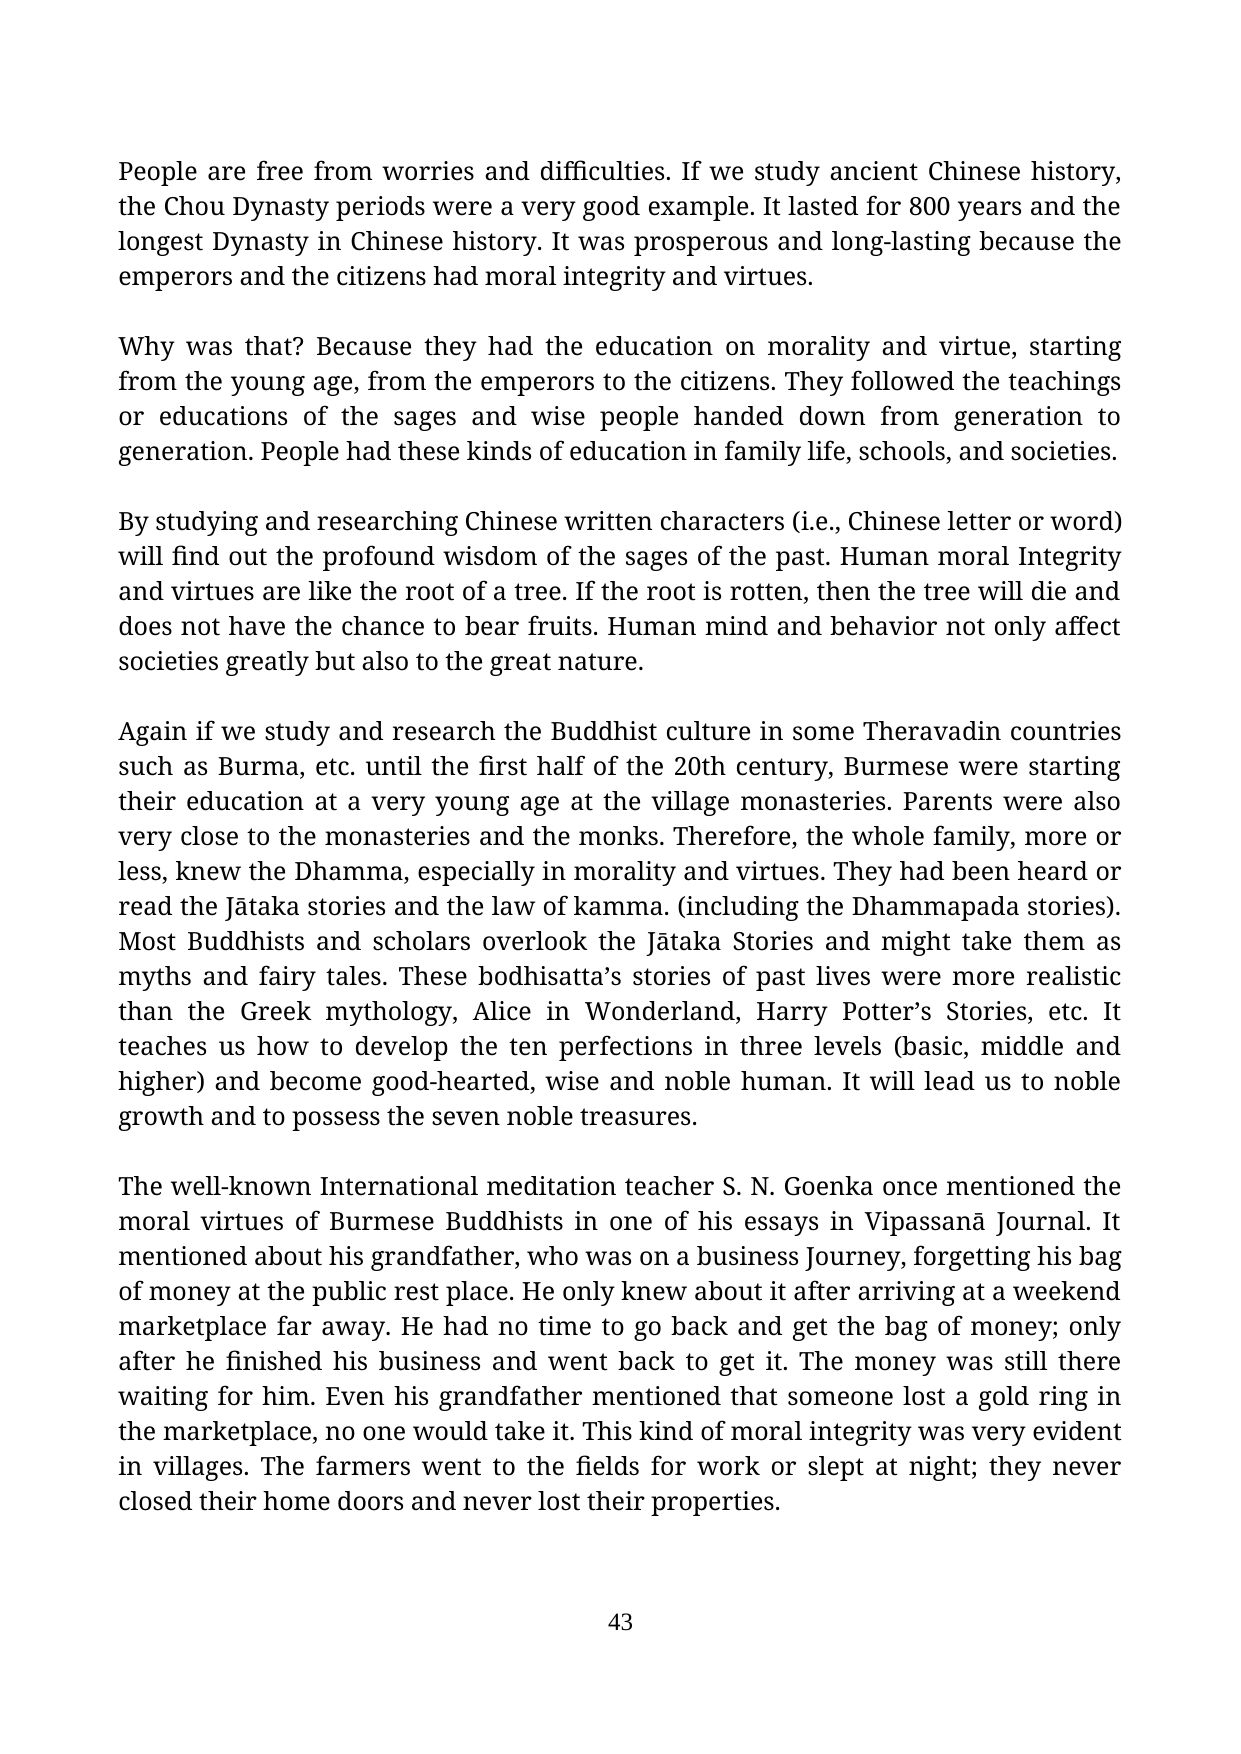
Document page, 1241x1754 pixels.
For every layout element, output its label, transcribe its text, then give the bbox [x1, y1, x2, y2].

text Why was that? Because they had the education on morality and virtue, starting from the young age, from the emperors to the citizens. They followed the teachings or educations of the sages and wise people handed down from generation to generation. People had these kinds of education in family life, schools, and societies. By studying and researching Chinese written characters (i.e., Chinese letter or word) will find out the profound wisdom of the sages of the past. Human moral Integrity and virtues are like the root of a tree. If the root is rotten, then the tree will die and does not have the chance to bear fruits. Human mind and behavior not only affect societies greatly but also to the great nature. Again if we study and research the Buddhist culture in some Theravadin countries such as Burma, etc. until the first half of the 20th century, Burmese were starting their education at a very young age at the village monasteries. Parents were also very close to the monasteries and the monks. Therefore, the whole family, more or less, knew the Dhamma, especially in morality and virtues. They had been heard or read the Jātaka stories and the law of kamma. (including the Dhammapada stories). Most Buddhists and scholars overlook the Jātaka Stories and might take them as myths and fairy tales. These bodhisatta’s stories of past lives were more realistic than the Greek mythology, Alice in Wonderland, Harry Potter’s Stories, etc. It teaches us how to develop the ten perfections in three levels (basic, middle and higher) and become good-hearted, wise and noble human. It will lead us to noble growth and to possess the seven noble treasures. The well-known International meditation teacher S. N. Goenka once mentioned the moral virtues of Burmese Buddhists in one of his essays in Vipassanā Journal. It mentioned about his grandfather, who was on a business Journey, forgetting his bag of money at the public rest place. He only knew about it after arriving at a weekend marketplace far away. He had no time to go back and get the bag of money; only after he finished his business and went back to get it. The money was still there waiting for him. Even his grandfather mentioned that someone lost a gold ring in the marketplace, no one would take it. This kind of moral integrity was very evident in villages. The farmers went to the fields for work or slept at night; they never closed their home doors and never lost their properties. [118, 328, 1122, 1553]
text People are free from worries and difficulties. If we study ancient Chinese history, the Chou Dynasty periods were a very good example. It lasted for 800 years and the longest Dynasty in Chinese history. It was prosperous and long-lasting because the emperors and the citizens had moral integrity and virtues. [118, 118, 1122, 293]
